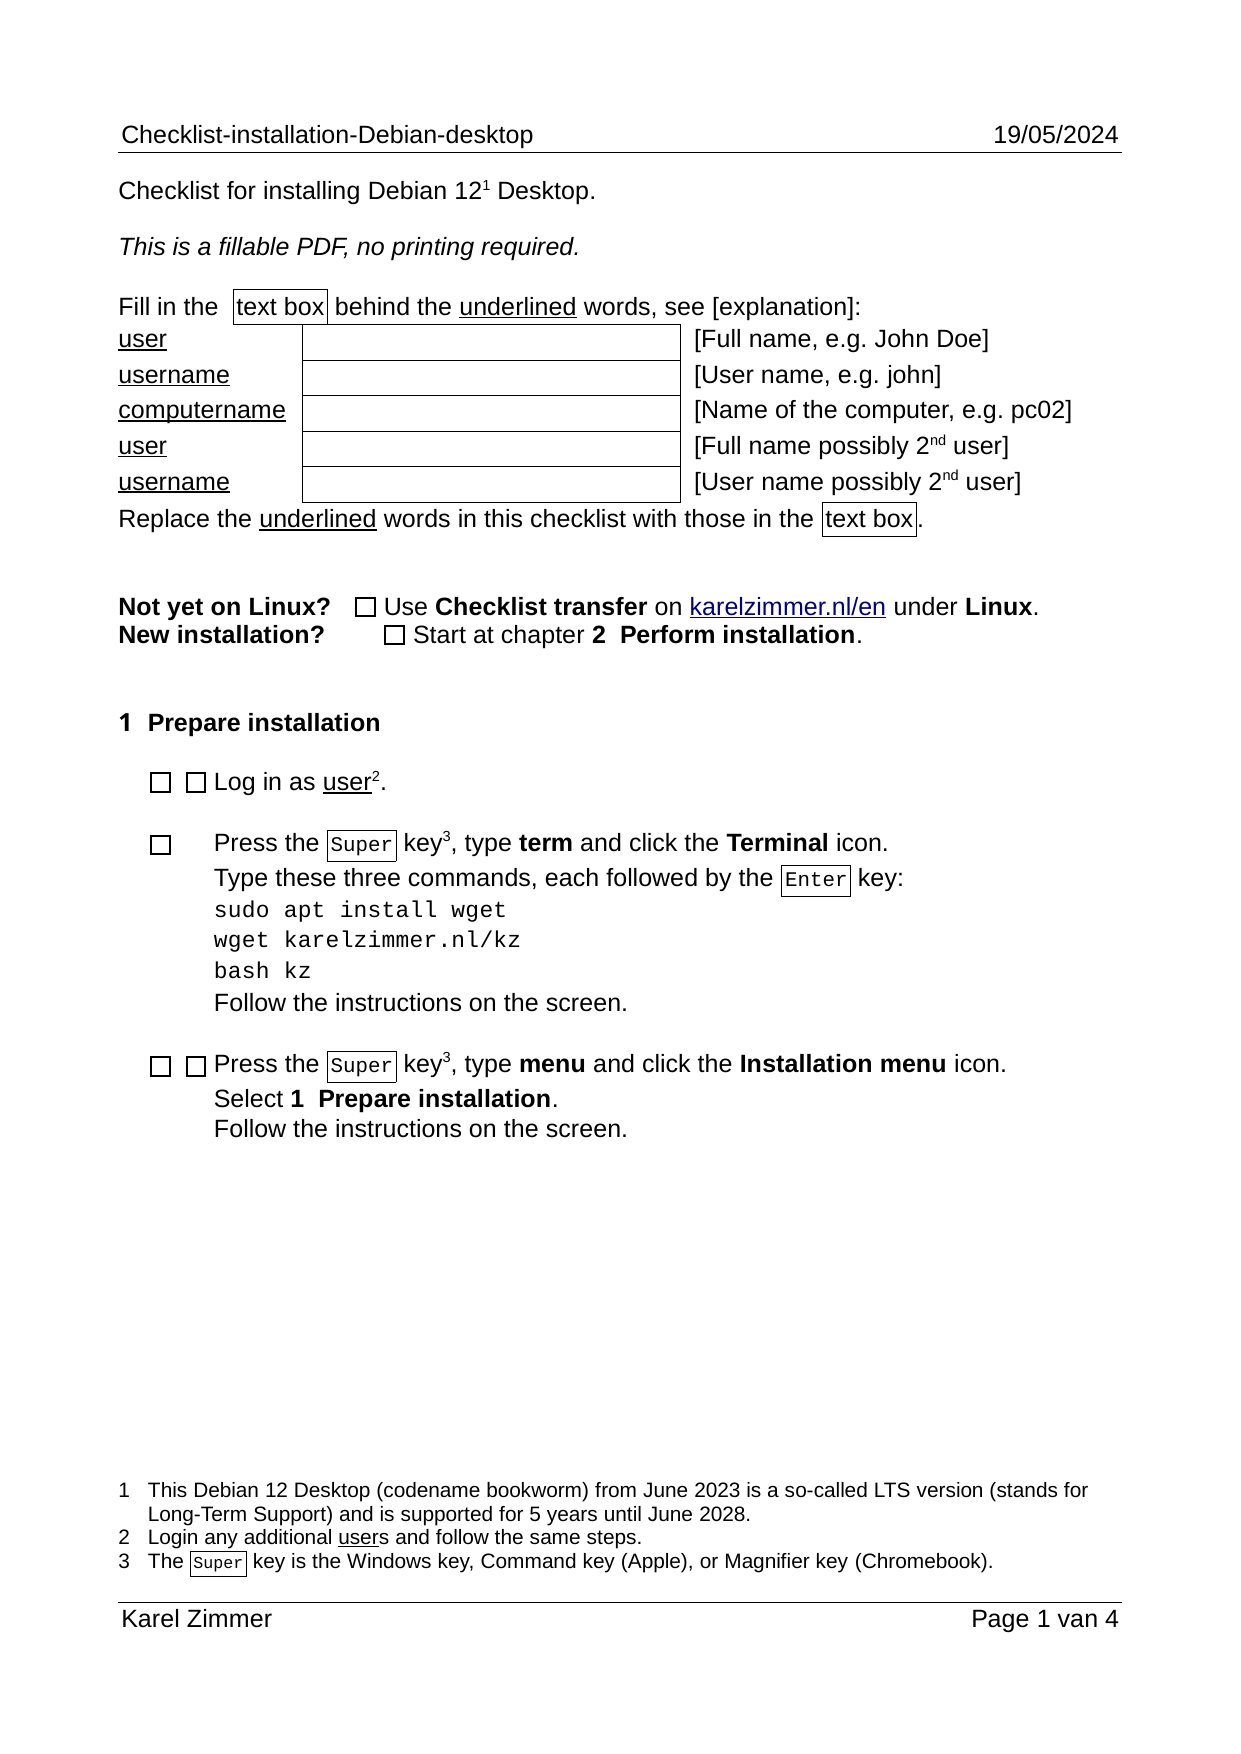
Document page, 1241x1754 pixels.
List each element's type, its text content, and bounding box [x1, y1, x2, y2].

text Fill in the [118, 289, 233, 324]
text [Name of the computer, e.g. pc02] [681, 395, 1122, 431]
table_cell [142, 1114, 177, 1144]
table_cell [118, 1049, 142, 1084]
text text box [234, 290, 327, 324]
table_cell sudo apt install wget [213, 897, 1122, 928]
table_cell [118, 1084, 142, 1114]
text [User name, e.g. john] [681, 360, 1122, 395]
text Checklist for installing Debian 12 Desktop. [118, 177, 1122, 205]
table_cell Press the Super key, type term and click the Terminal icon. [213, 828, 1122, 862]
text USER [118, 431, 302, 466]
table_cell [177, 958, 213, 988]
table_cell [118, 897, 142, 928]
table_cell [177, 1019, 213, 1049]
table_cell Press the Super key3, type menu and click the Installation menu icon. [213, 1049, 1122, 1084]
table_cell [177, 897, 213, 928]
text user [118, 324, 302, 360]
table_cell Select 1 Prepare installation. [213, 1084, 1122, 1114]
table_cell [118, 958, 142, 988]
text New installation? Start at chapter 2 Perform installation. [118, 621, 1122, 649]
table_cell [213, 798, 1122, 828]
table_cell [177, 988, 213, 1018]
table_cell bash kz [213, 958, 1122, 988]
text USERName [118, 466, 302, 502]
table_cell [142, 863, 177, 897]
table_cell [142, 1019, 177, 1049]
table_cell Type these three commands, each followed by the Enter key: [213, 863, 1122, 897]
table_cell [142, 1049, 177, 1084]
table_cell [177, 1049, 213, 1084]
text This is a fillable PDF, no printing required. [118, 233, 1122, 261]
table_cell [118, 798, 142, 828]
table_cell Follow the instructions on the screen. [213, 1114, 1122, 1144]
table_cell [118, 1019, 142, 1049]
text This Debian 12 Desktop (codename bookworm) from June 2023 is a so-called LTS version (stands for Long-Term Support) and is supported for 5 years until June 2028. [118, 1479, 1122, 1526]
text Not yet on Linux? Use Checklist transfer on karelzimmer.nl/en under Linux. [118, 593, 1122, 621]
text COMPUTERNAme [118, 395, 302, 431]
table_cell [177, 928, 213, 958]
table_header Log in as USER. [213, 767, 1122, 797]
table_cell [177, 1114, 213, 1144]
table_cell [142, 798, 177, 828]
list Prepare installation [118, 705, 1122, 739]
text [Full name, e.g. John Doe] [681, 324, 1122, 360]
table_cell [177, 863, 213, 897]
table_cell [142, 897, 177, 928]
text text box [823, 503, 916, 536]
text USERname [118, 360, 302, 395]
table_cell [142, 828, 177, 862]
table_header [118, 767, 142, 797]
table_header [142, 767, 177, 797]
table_cell [118, 828, 142, 862]
text Replace the underlined words in this checklist with those in the [118, 502, 822, 537]
table_cell [213, 1019, 1122, 1049]
table_cell [118, 928, 142, 958]
table_cell [177, 798, 213, 828]
text [User name possibly 2nd user] [681, 466, 1122, 502]
text [Full name possibly 2nd user] [681, 431, 1122, 466]
table_header [177, 767, 213, 797]
text . [917, 502, 1122, 537]
text behind the underlined words, see [explanation]: [328, 289, 1122, 324]
table_cell [118, 1114, 142, 1144]
table_cell [177, 1084, 213, 1114]
table_cell [142, 988, 177, 1018]
table_cell [118, 988, 142, 1018]
table_cell [118, 863, 142, 897]
table_cell Follow the instructions on the screen. [213, 988, 1122, 1018]
table_cell [177, 828, 213, 862]
table_cell wget karelzimmer.nl/kz [213, 928, 1122, 958]
table_cell [142, 1084, 177, 1114]
table_cell [142, 958, 177, 988]
table_cell [142, 928, 177, 958]
